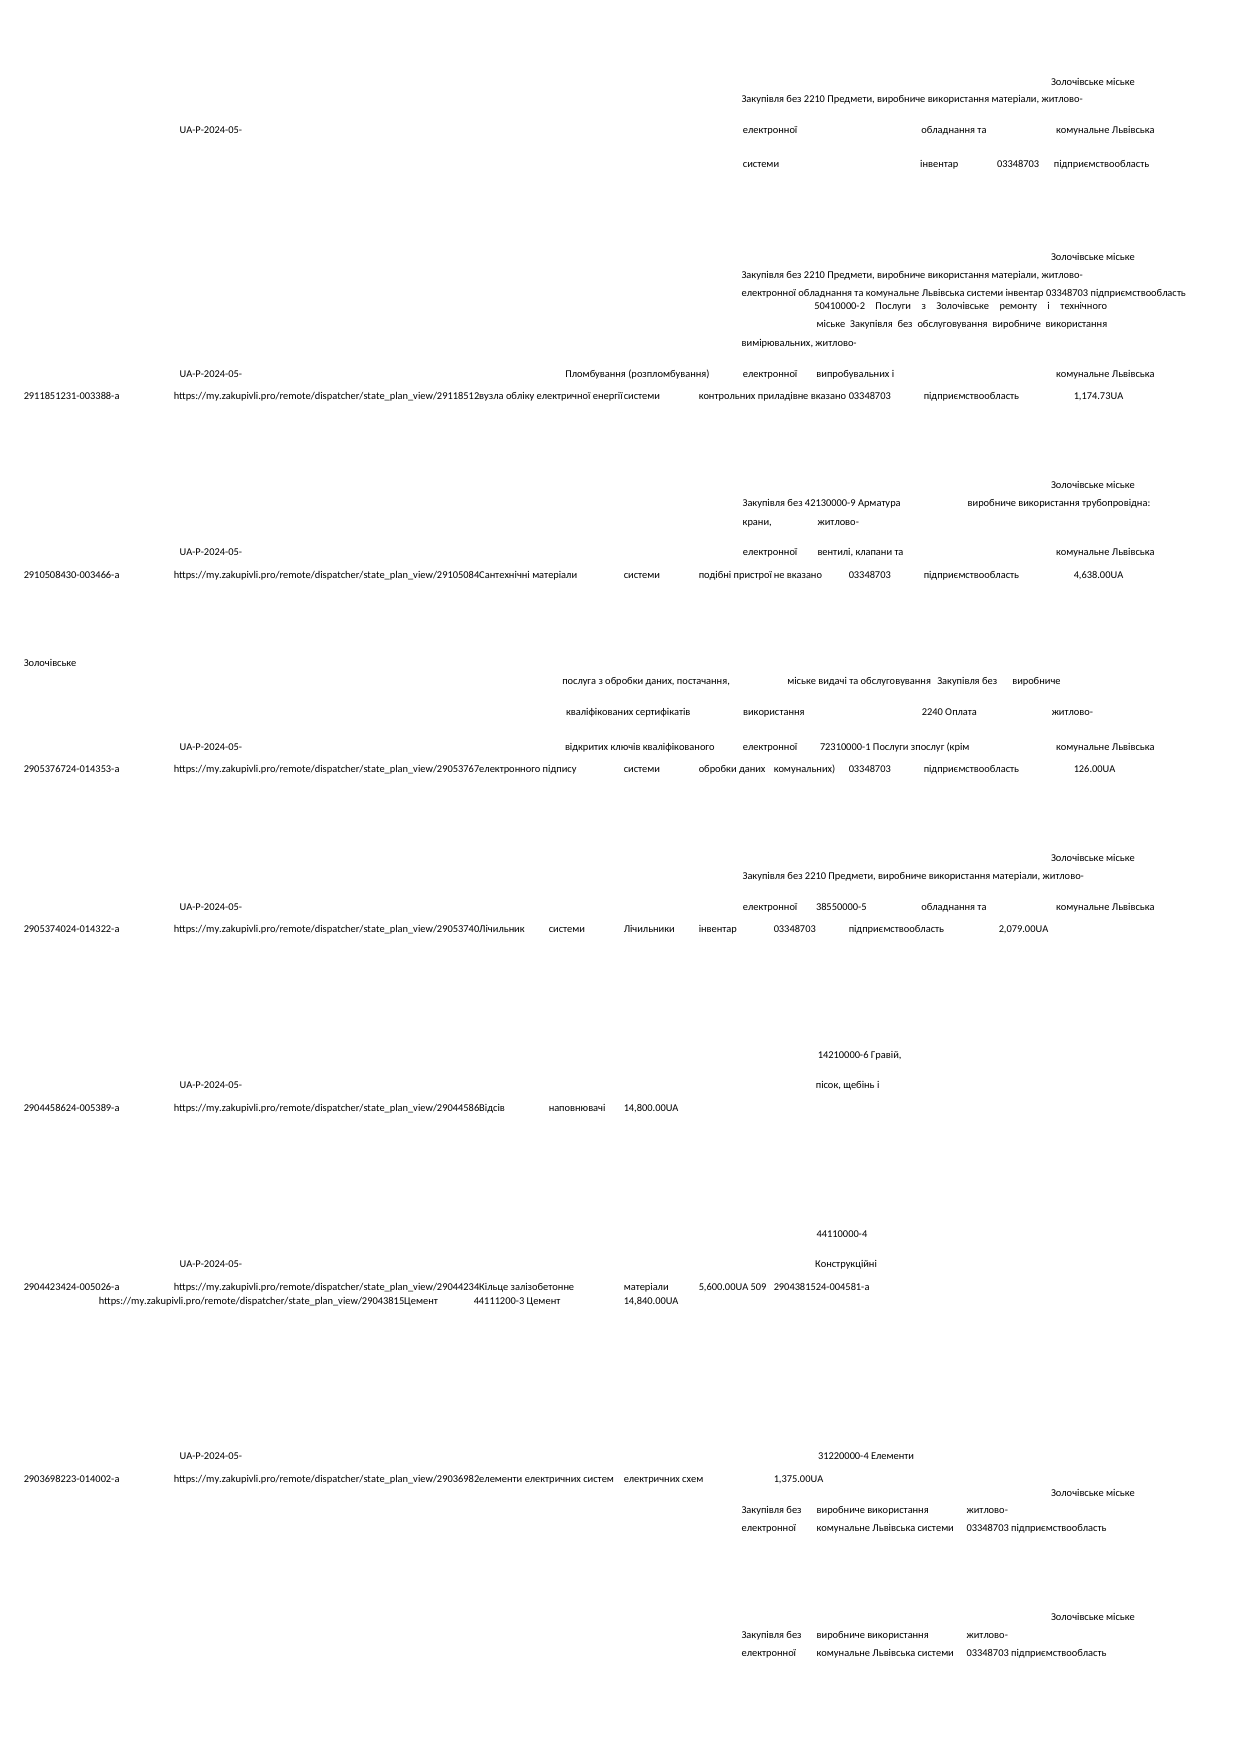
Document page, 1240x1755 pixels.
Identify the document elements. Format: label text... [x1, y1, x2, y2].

list 2905374024-014322-a https://my.zakupivli.pro/remote/dispatcher/state_plan_view/29053740Лічильник системи Лічильники інвентар 03348703 підприємствообласть 2,079.00UA [0, 922, 1239, 935]
text UA-P-2024-05- електронної 38550000-5 обладнання та комунальне Львівська [23, 888, 1239, 916]
text UA-P-2024-05- Пломбування (розпломбування) електронної випробувальних і комунальне Львівська [23, 355, 1239, 383]
list 2910508430-003466-a https://my.zakupivli.pro/remote/dispatcher/state_plan_view/29105084Сантехнічні матеріали системи подібні пристрої не вказано 03348703 підприємствообласть 4,638.00UA [0, 568, 1239, 581]
text Золочівське міське [1051, 851, 1137, 864]
text UA-P-2024-05- 31220000-4 Елементи [23, 1437, 1239, 1465]
list 2904423424-005026-a https://my.zakupivli.pro/remote/dispatcher/state_plan_view/29044234Кільце залізобетонне матеріали 5,600.00UA 509 2904381524-004581-a https://my.zakupivli.pro/remote/dispatcher/state_plan_view/29043815Цемент 44111200-3 Цемент 14,840.00UA [0, 1280, 1239, 1307]
text 50410000-2 Послуги з Золочівське ремонту і технічного міське Закупівля без обслуговування виробниче використання вимірювальних, житлово- [741, 299, 1107, 349]
text Закупівля без 42130000-9 Арматура виробниче використання трубопровідна: крани, житлово- [742, 496, 1166, 527]
text Золочівське міське [1051, 478, 1137, 491]
list 2904458624-005389-a https://my.zakupivli.pro/remote/dispatcher/state_plan_view/29044586Відсів наповнювачі 14,800.00UA [0, 1101, 1239, 1114]
text Золочівське [23, 657, 1239, 669]
text UA-P-2024-05- електронної вентилі, клапани та комунальне Львівська [23, 533, 1239, 561]
text кваліфікованих сертифікатів використання 2240 Оплата житлово- [23, 693, 1239, 721]
text послуга з обробки даних, постачання, міське видачі та обслуговування Закупівля без виробниче [562, 675, 1111, 687]
text UA-P-2024-05- Конструкційні [23, 1245, 1239, 1273]
text UA-P-2024-05- пісок, щебінь і [23, 1067, 1239, 1094]
text 14210000-6 Гравій, [555, 1049, 1164, 1061]
text 44110000-4 [555, 1227, 1128, 1240]
list 2903698223-014002-a https://my.zakupivli.pro/remote/dispatcher/state_plan_view/29036982елементи електричних систем електричних схем 1,375.00UA [0, 1472, 1239, 1485]
text Закупівля без 2210 Предмети, виробниче використання матеріали, житлово- [742, 869, 1166, 882]
list 2905376724-014353-a https://my.zakupivli.pro/remote/dispatcher/state_plan_view/29053767електронного підпису системи обробки даних комунальних) 03348703 підприємствообласть 126.00UA [0, 763, 1239, 775]
text UA-P-2024-05- відкритих ключів кваліфікованого електронної 72310000-1 Послуги зпослуг (крім комунальне Львівська [23, 728, 1239, 756]
list 2911851231-003388-a https://my.zakupivli.pro/remote/dispatcher/state_plan_view/29118512вузла обліку електричної енергії системи контрольних приладівне вказано 03348703 підприємствообласть 1,174.73UA [0, 389, 1239, 402]
